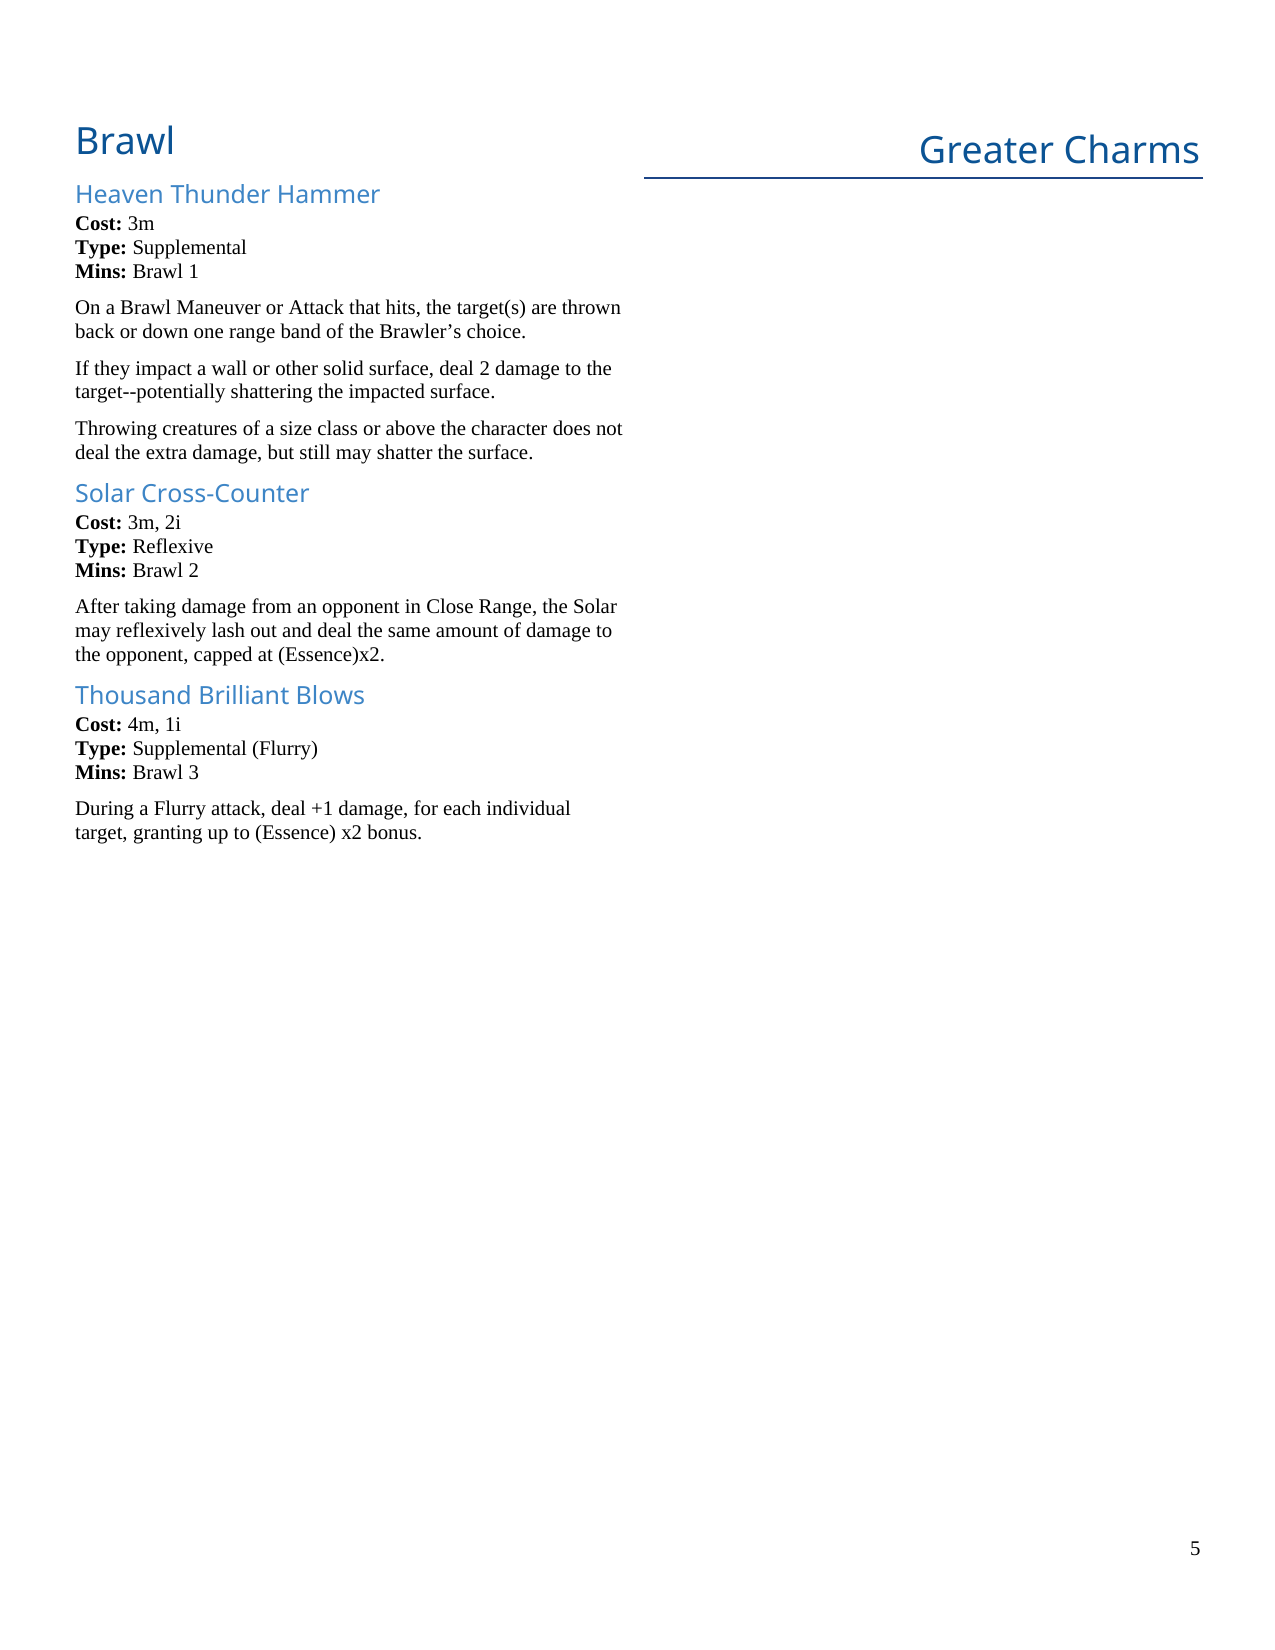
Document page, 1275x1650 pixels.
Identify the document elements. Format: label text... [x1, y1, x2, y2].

subtitle Heaven Thunder Hammer [75, 177, 628, 211]
text If they impact a wall or other solid surface, deal 2 damage to the target--potentially shattering the impacted surface. [75, 355, 628, 403]
text Cost: 3m Type: Supplemental Mins: Brawl 1 [75, 211, 628, 283]
text Throwing creatures of a size class or above the character does not deal the extra damage, but still may shatter the surface. [75, 416, 628, 464]
subtitle Solar Cross-Counter [75, 476, 628, 510]
text Cost: 4m, 1i Type: Supplemental (Flurry) Mins: Brawl 3 [75, 712, 628, 784]
subtitle Brawl [75, 114, 628, 165]
text During a Flurry attack, deal +1 damage, for each individual target, granting up to (Essence) x2 bonus. [75, 796, 628, 844]
subtitle Thousand Brilliant Blows [75, 678, 628, 712]
subtitle Greater Charms [644, 120, 1203, 177]
text Cost: 3m, 2i Type: Reflexive Mins: Brawl 2 [75, 510, 628, 582]
text After taking damage from an opponent in Close Range, the Solar may reflexively lash out and deal the same amount of damage to the opponent, capped at (Essence)x2. [75, 594, 628, 666]
text On a Brawl Maneuver or Attack that hits, the target(s) are thrown back or down one range band of the Brawler’s choice. [75, 295, 628, 343]
